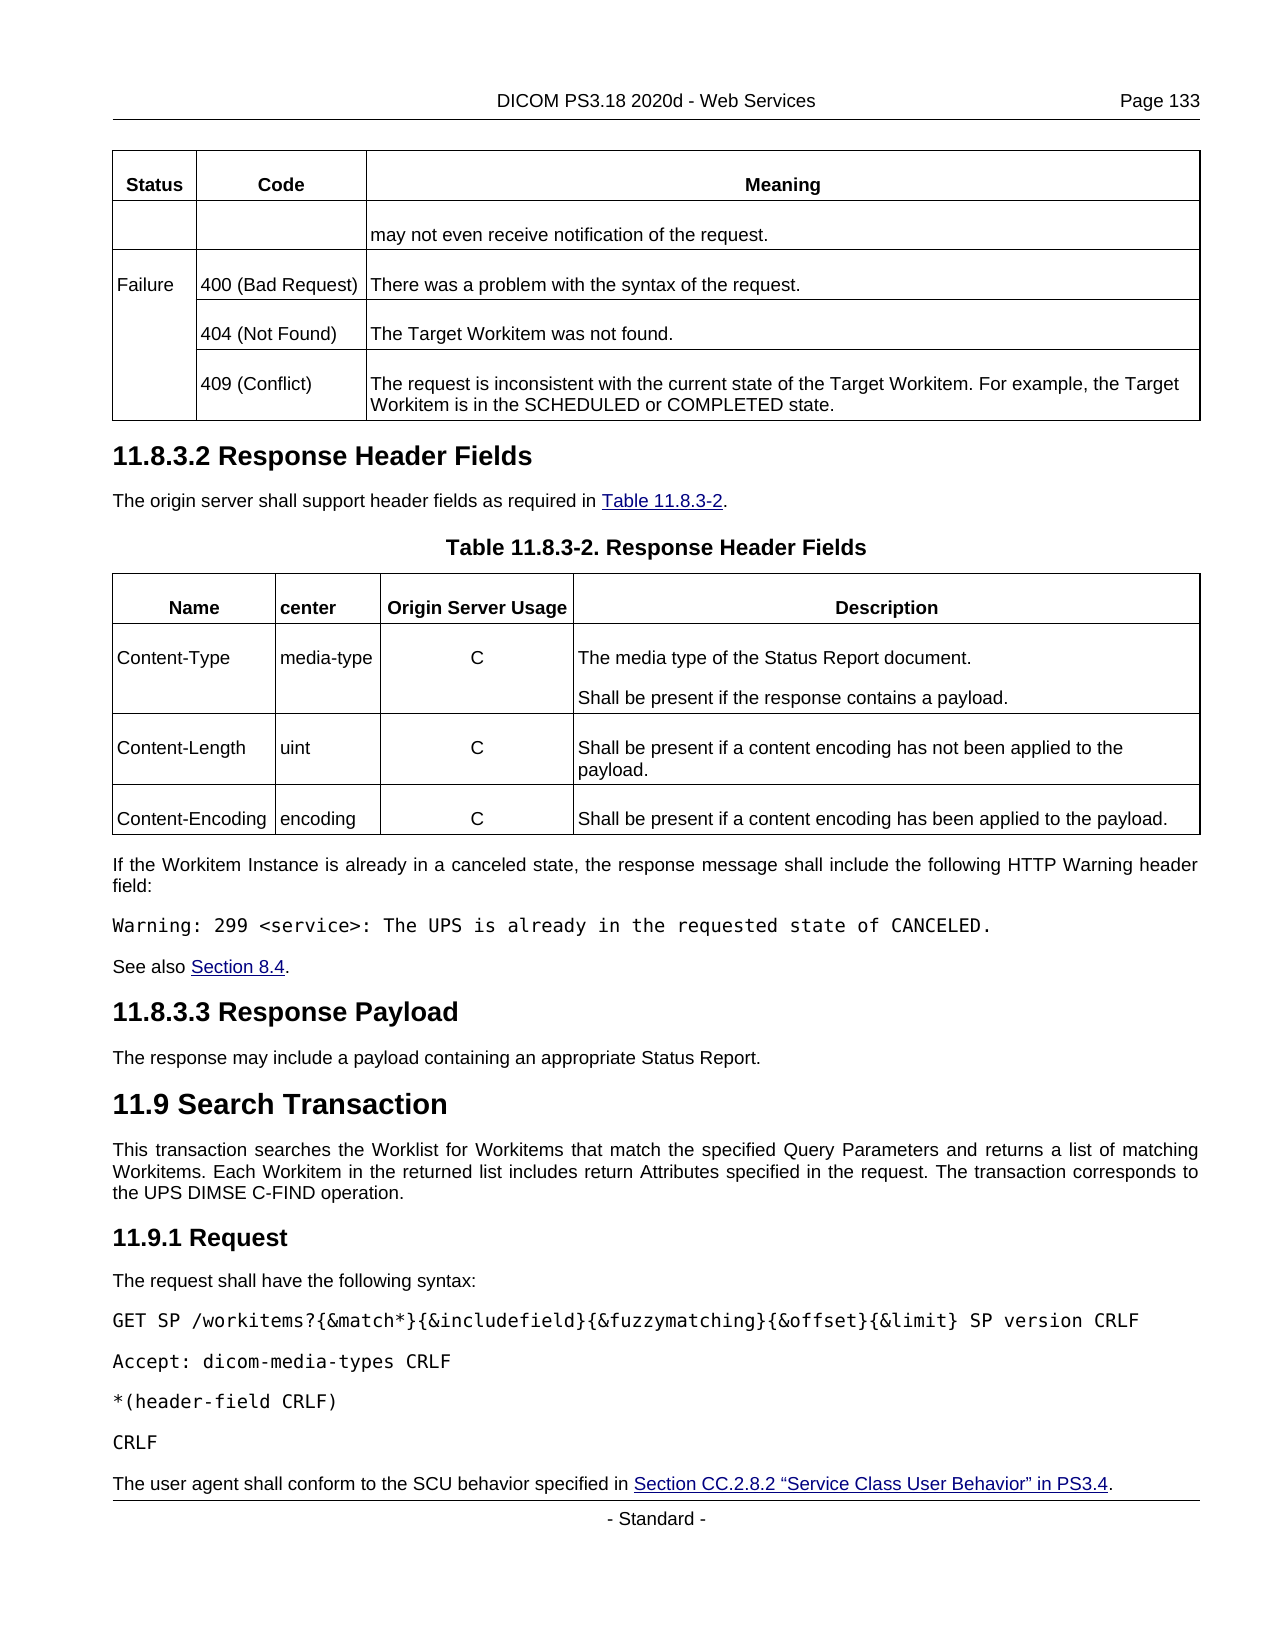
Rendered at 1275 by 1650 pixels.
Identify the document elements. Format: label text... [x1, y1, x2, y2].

table_header Status [113, 151, 196, 200]
text GET SP /workitems?{&match*}{&includefield}{&fuzzymatching}{&offset}{&limit} SP version CRLF [112, 1310, 1200, 1332]
table_cell encoding [276, 785, 380, 834]
table_header center [276, 574, 380, 623]
text 11.9.1 Request [112, 1222, 1200, 1251]
table_cell Failure [113, 250, 196, 420]
table_cell Content-Encoding [113, 785, 275, 834]
table_cell C [381, 785, 573, 834]
table_cell The request is inconsistent with the current state of the Target Workitem. For example, the Target Workitem is in the SCHEDULED or COMPLETED state. [367, 350, 1199, 420]
text 11.8.3.3 Response Payload [112, 996, 1200, 1028]
table_cell Content-Type [113, 624, 275, 713]
table_cell The Target Workitem was not found. [367, 300, 1199, 349]
table_cell [197, 201, 366, 249]
text CRLF [112, 1432, 1200, 1454]
table_cell media-type [276, 624, 380, 713]
table_cell Shall be present if a content encoding has been applied to the payload. [574, 785, 1199, 834]
table_cell 409 (Conflict) [197, 350, 366, 420]
table_cell may not even receive notification of the request. [367, 201, 1199, 249]
text Warning: 299 <service>: The UPS is already in the requested state of CANCELED. [112, 916, 1200, 937]
text 11.8.3.2 Response Header Fields [112, 440, 1200, 471]
table_cell uint [276, 714, 380, 784]
table_cell [113, 201, 196, 249]
text The request shall have the following syntax: [112, 1270, 1200, 1292]
table_header Description [574, 574, 1199, 623]
table_header Meaning [367, 151, 1199, 200]
table_cell The media type of the Status Report document. Shall be present if the response contains a payload. [574, 624, 1199, 713]
table_cell 404 (Not Found) [197, 300, 366, 349]
text The user agent shall conform to the SCU behavior specified in Section CC.2.8.2 “Service Class User Behavior” in PS3.4. [112, 1473, 1200, 1494]
text 11.9 Search Transaction [112, 1087, 1200, 1120]
table_cell Content-Length [113, 714, 275, 784]
text If the Workitem Instance is already in a canceled state, the response message shall include the following HTTP Warning header field: [112, 854, 1200, 897]
text Accept: dicom-media-types CRLF [112, 1351, 1200, 1373]
text This transaction searches the Worklist for Workitems that match the specified Query Parameters and returns a list of matching Workitems. Each Workitem in the returned list includes return Attributes specified in the request. The transaction corresponds to the UPS DIMSE C-FIND operation. [112, 1139, 1200, 1204]
table_cell 400 (Bad Request) [197, 250, 366, 299]
text *(header-field CRLF) [112, 1392, 1200, 1413]
text The origin server shall support header fields as required in Table 11.8.3-2. [112, 490, 1200, 511]
table_cell C [381, 714, 573, 784]
text See also Section 8.4. [112, 956, 1200, 978]
table_header Name [113, 574, 275, 623]
table_cell There was a problem with the syntax of the request. [367, 250, 1199, 299]
table_header Code [197, 151, 366, 200]
table_cell Shall be present if a content encoding has not been applied to the payload. [574, 714, 1199, 784]
table_header Origin Server Usage [381, 574, 573, 623]
text Table 11.8.3-2. Response Header Fields [112, 534, 1200, 560]
text The response may include a payload containing an appropriate Status Report. [112, 1046, 1200, 1068]
table_cell C [381, 624, 573, 713]
